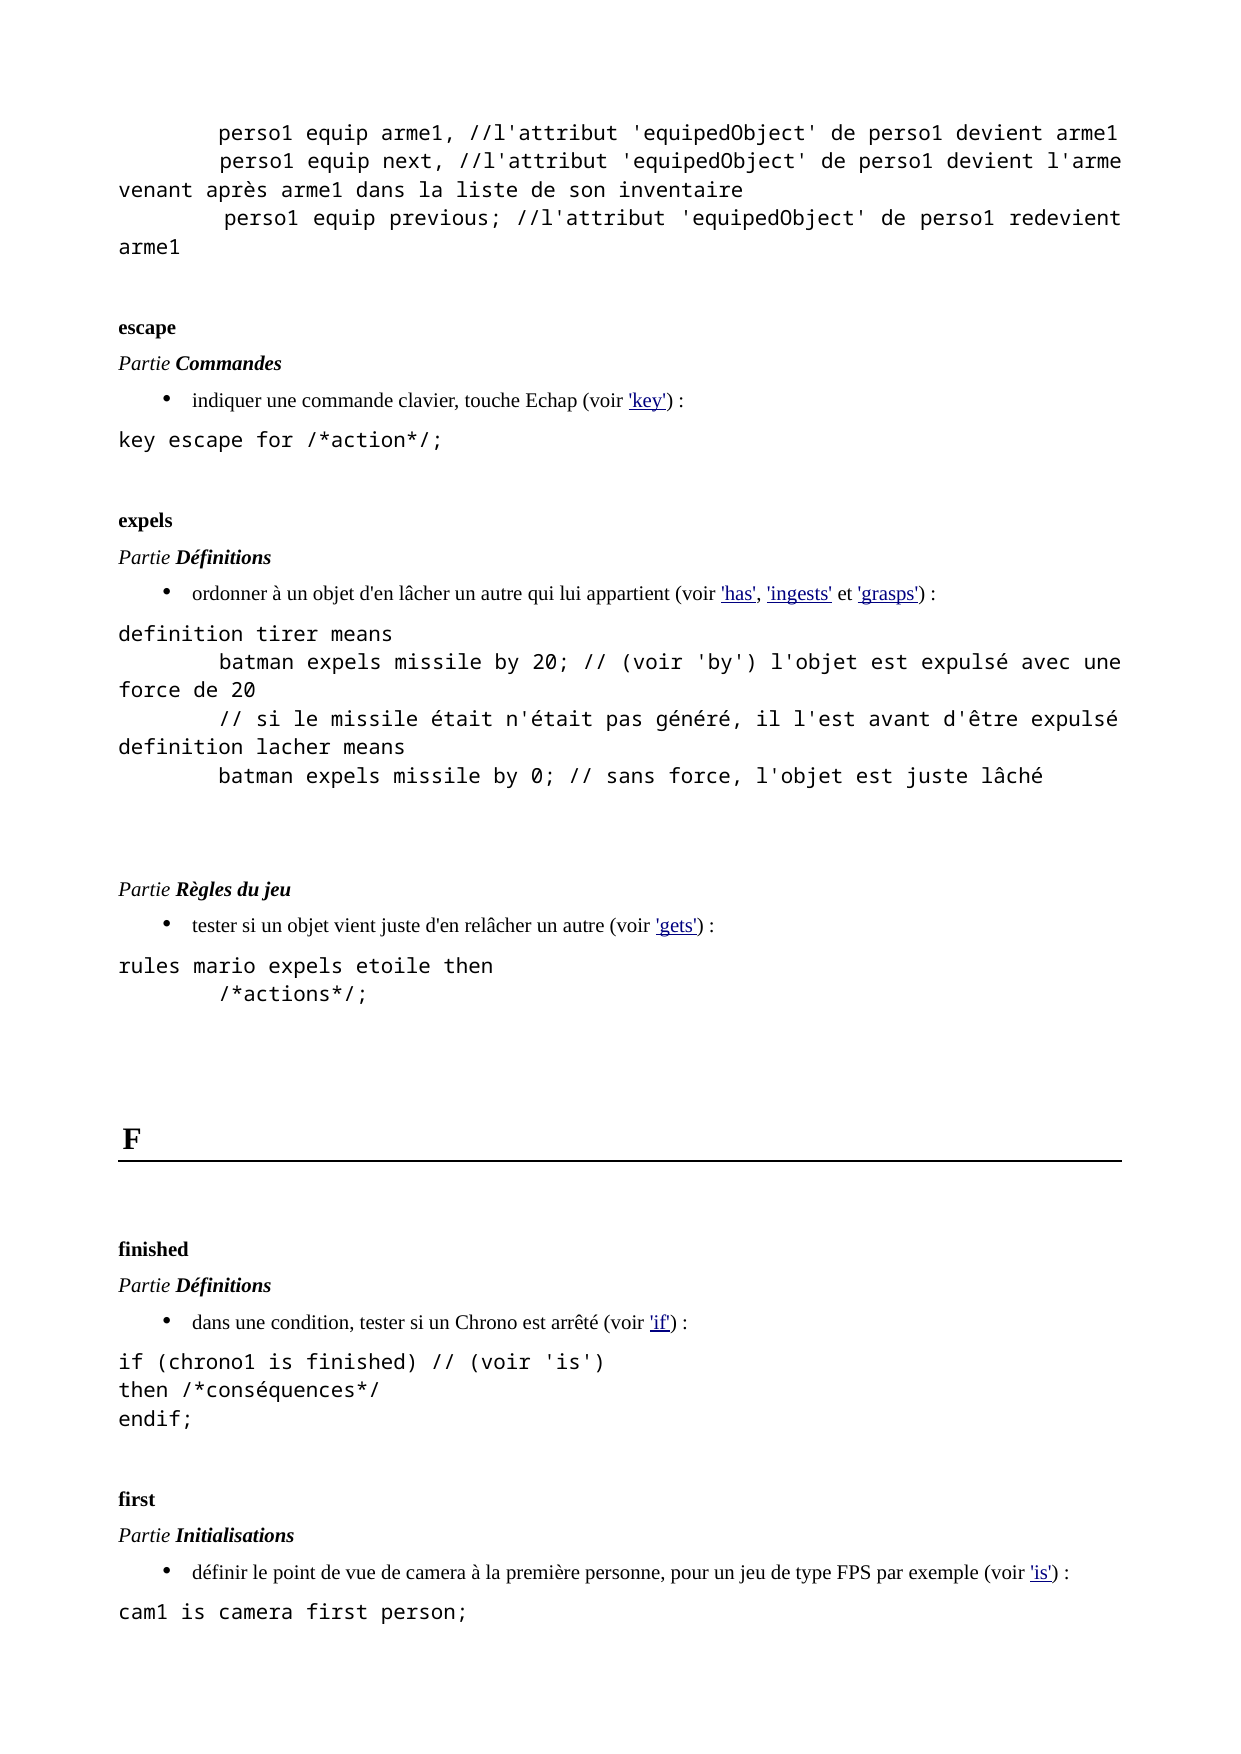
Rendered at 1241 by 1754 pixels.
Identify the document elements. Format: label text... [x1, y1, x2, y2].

subtitle escape [118, 315, 1122, 339]
list dans une condition, tester si un Chrono est arrêté (voir 'if') : [162, 1309, 1122, 1334]
text endif; [118, 1404, 1122, 1432]
text batman expels missile by 0; // sans force, l'objet est juste lâché [118, 761, 1122, 789]
text definition tirer means [118, 619, 1122, 647]
list indiquer une commande clavier, touche Echap (voir 'key') : [162, 388, 1122, 413]
text key escape for /*action*/; [118, 425, 1122, 454]
text definition lacher means [118, 732, 1122, 761]
text cam1 is camera first person; [118, 1597, 1122, 1626]
text perso1 equip next, //l'attribut 'equipedObject' de perso1 devient l'arme venant après arme1 dans la liste de son inventaire [118, 147, 1122, 203]
text then /*conséquences*/ [118, 1375, 1122, 1404]
text Partie Définitions [118, 545, 1122, 569]
text perso1 equip previous; //l'attribut 'equipedObject' de perso1 redevient arme1 [118, 203, 1122, 260]
subtitle expels [118, 508, 1122, 532]
text batman expels missile by 20; // (voir 'by') l'objet est expulsé avec une force de 20 [118, 647, 1122, 704]
text Partie Règles du jeu [118, 877, 1122, 901]
text // si le missile était n'était pas généré, il l'est avant d'être expulsé [118, 704, 1122, 732]
text rules mario expels etoile then [118, 951, 1122, 979]
list tester si un objet vient juste d'en relâcher un autre (voir 'gets') : [162, 913, 1122, 938]
text if (chrono1 is finished) // (voir 'is') [118, 1347, 1122, 1375]
subtitle F [118, 1116, 1122, 1160]
text Partie Définitions [118, 1273, 1122, 1297]
subtitle first [118, 1487, 1122, 1511]
text Partie Commandes [118, 351, 1122, 375]
text /*actions*/; [118, 979, 1122, 1008]
list ordonner à un objet d'en lâcher un autre qui lui appartient (voir 'has', 'ingests' et 'grasps') : [162, 581, 1122, 606]
list définir le point de vue de camera à la première personne, pour un jeu de type FPS par exemple (voir 'is') : [162, 1560, 1122, 1585]
text perso1 equip arme1, //l'attribut 'equipedObject' de perso1 devient arme1 [118, 118, 1122, 147]
subtitle finished [118, 1236, 1122, 1261]
text Partie Initialisations [118, 1523, 1122, 1547]
